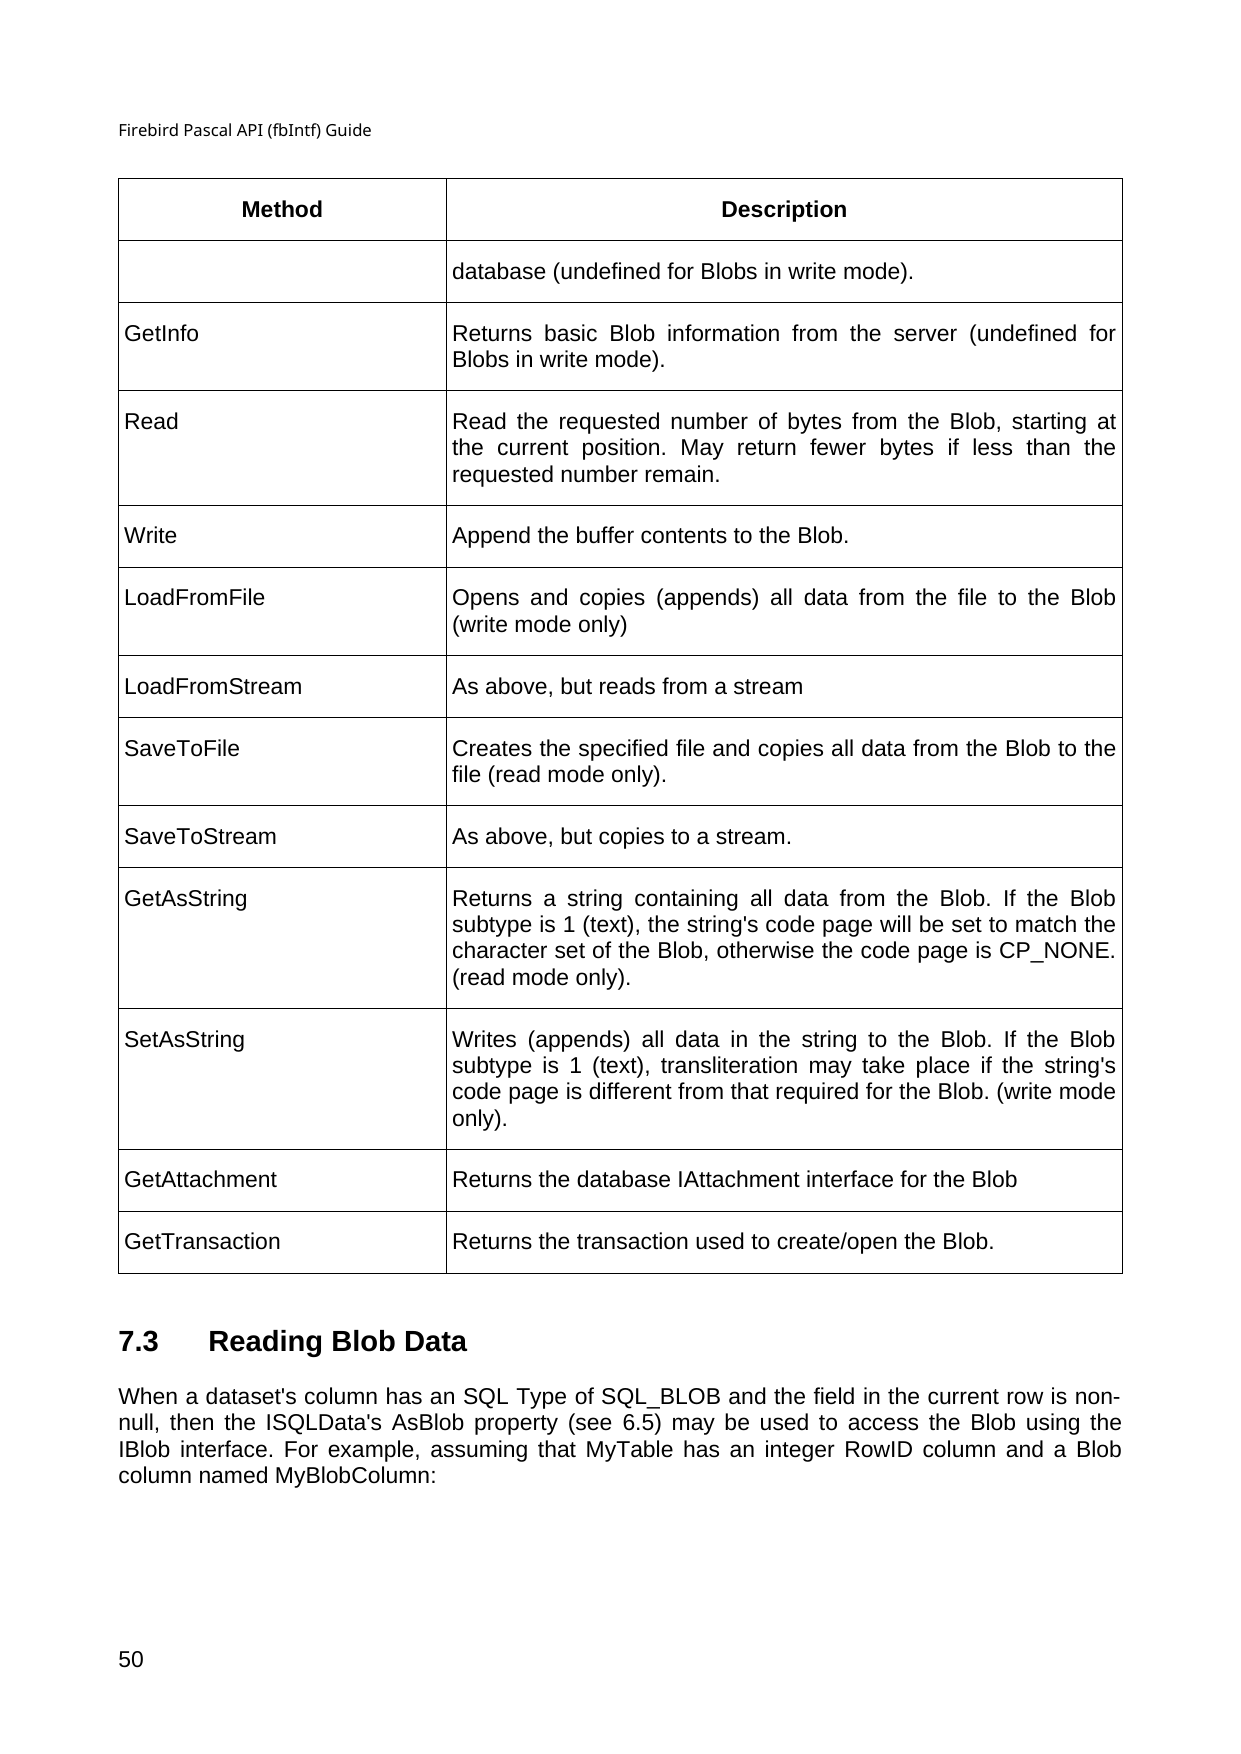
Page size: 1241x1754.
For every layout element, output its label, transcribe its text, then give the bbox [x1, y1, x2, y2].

table_cell As above, but copies to a stream. [447, 806, 1122, 867]
table_cell Returns a string containing all data from the Blob. If the Blob subtype is 1 (text), the string's code page will be set to match the character set of the Blob, otherwise the code page is CP_NONE. (read mode only). [447, 868, 1122, 1008]
table_header Method [119, 179, 446, 240]
text When a dataset's column has an SQL Type of SQL_BLOB and the field in the current row is non-null, then the ISQLData's AsBlob property (see 6.5) may be used to access the Blob using the IBlob interface. For example, assuming that MyTable has an integer RowID column and a Blob column named MyBlobColumn: [118, 1383, 1122, 1488]
table_cell Read [119, 391, 446, 505]
table_cell Append the buffer contents to the Blob. [447, 506, 1122, 567]
table_cell As above, but reads from a stream [447, 656, 1122, 717]
table_cell Write [119, 506, 446, 567]
table_cell SaveToStream [119, 806, 446, 867]
table_cell GetInfo [119, 303, 446, 390]
table_cell SetAsString [119, 1009, 446, 1149]
table_cell Read the requested number of bytes from the Blob, starting at the current position. May return fewer bytes if less than the requested number remain. [447, 391, 1122, 505]
table_cell LoadFromFile [119, 568, 446, 655]
table_cell GetTransaction [119, 1212, 446, 1272]
table_cell Returns the database IAttachment interface for the Blob [447, 1150, 1122, 1211]
table_cell database (undefined for Blobs in write mode). [447, 241, 1122, 302]
table_cell Returns the transaction used to create/open the Blob. [447, 1212, 1122, 1272]
table_header Description [447, 179, 1122, 240]
table_cell Creates the specified file and copies all data from the Blob to the file (read mode only). [447, 718, 1122, 805]
table_cell Writes (appends) all data in the string to the Blob. If the Blob subtype is 1 (text), transliteration may take place if the string's code page is different from that required for the Blob. (write mode only). [447, 1009, 1122, 1149]
table_cell Returns basic Blob information from the server (undefined for Blobs in write mode). [447, 303, 1122, 390]
table_cell Opens and copies (appends) all data from the file to the Blob (write mode only) [447, 568, 1122, 655]
table_cell GetAttachment [119, 1150, 446, 1211]
table_cell SaveToFile [119, 718, 446, 805]
subtitle Reading Blob Data [118, 1324, 1122, 1357]
table_cell LoadFromStream [119, 656, 446, 717]
table_cell [119, 241, 446, 302]
table_cell GetAsString [119, 868, 446, 1008]
